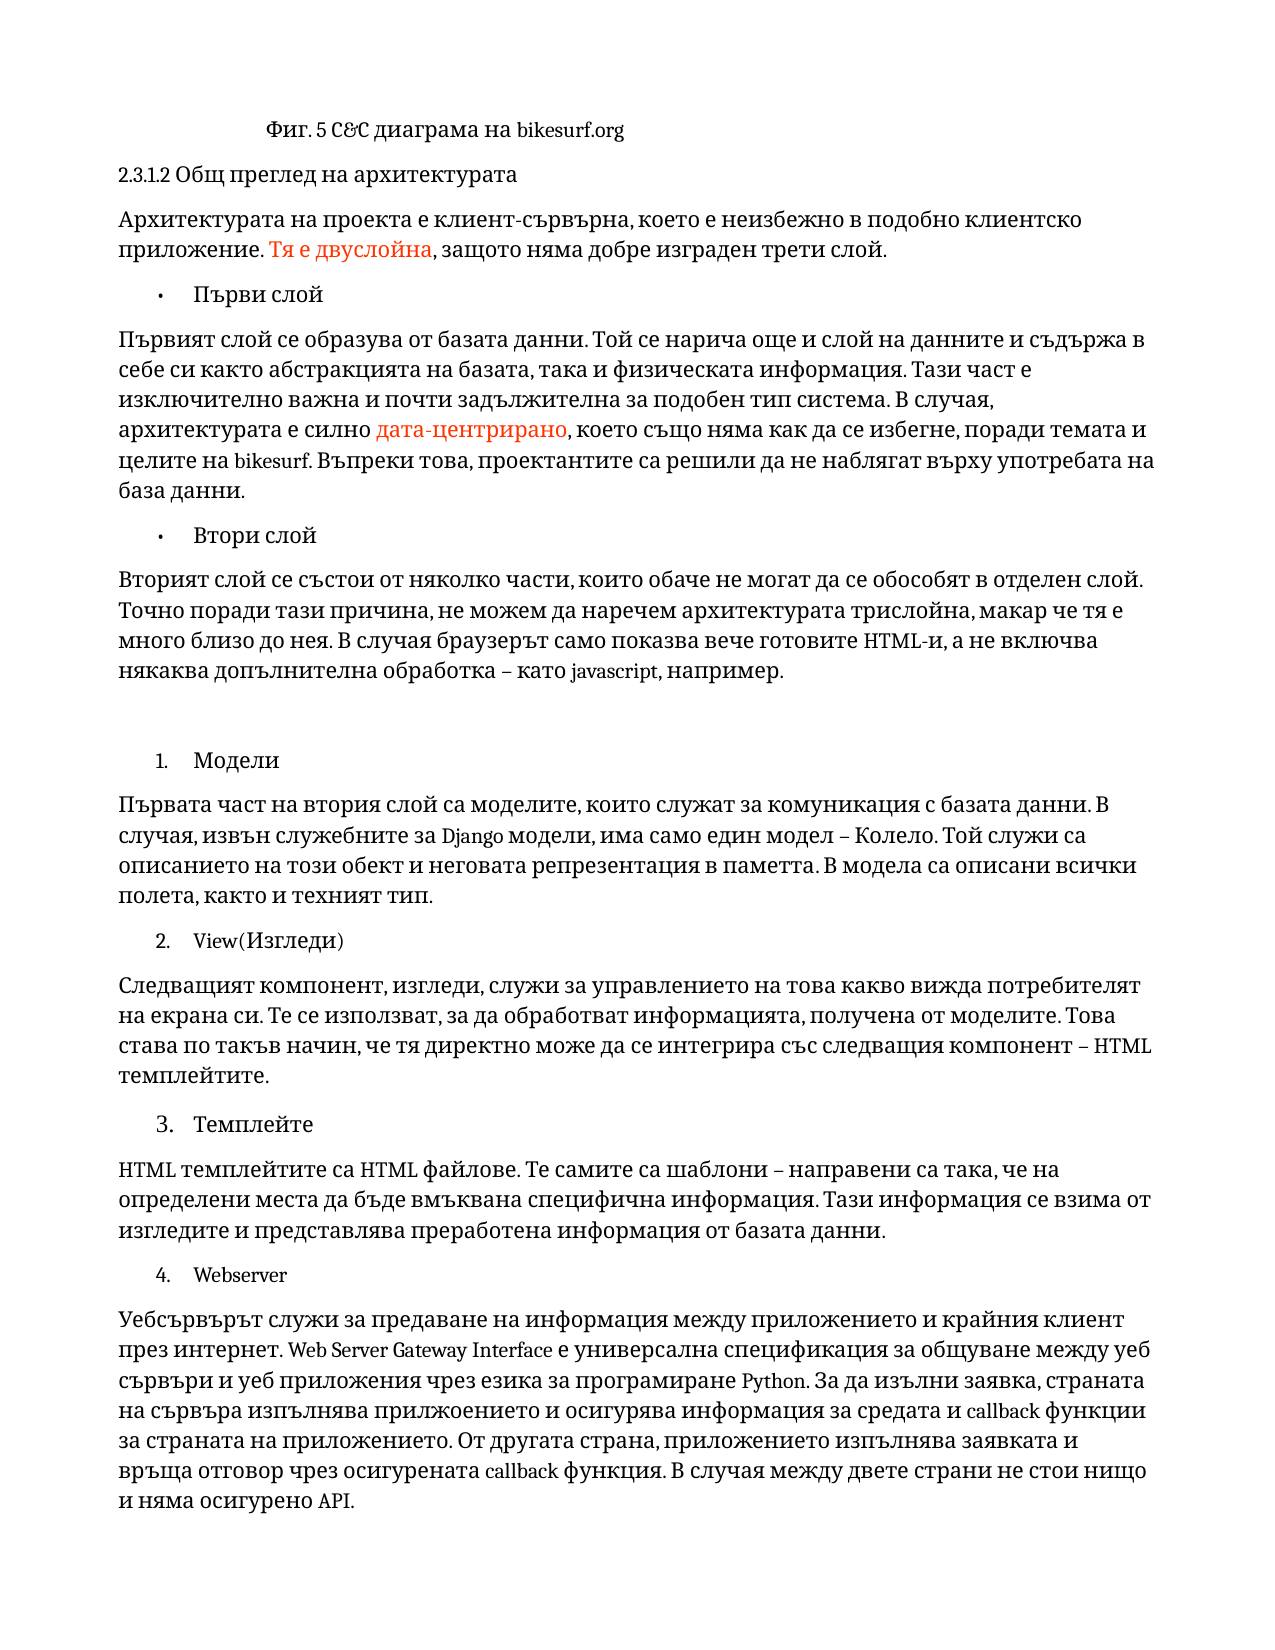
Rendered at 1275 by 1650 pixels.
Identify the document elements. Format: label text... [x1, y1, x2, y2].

list Модели [156, 748, 1157, 773]
text Архитектурата на проекта е клиент-сървърна, което е неизбежно в подобно клиентско приложение. Тя е двуслойна, защото няма добре изграден трети слой. [118, 208, 1157, 263]
list View(Изгледи) [156, 928, 1157, 954]
text Първият слой се образува от базата данни. Той се нарича още и слой на данните и съдържа в себе си както абстракцията на базата, така и физическата информация. Тази част е изключително важна и почти задължителна за подобен тип система. В случая, архитектурата е силно дата-центрирано, което също няма как да се избегне, поради темата и целите на bikesurf. Въпреки това, проектантите са решили да не наблягат върху употребата на база данни. [118, 327, 1157, 504]
text HTML темплейтите са HTML файлове. Те самите са шаблони – направени са така, че на определени места да бъде вмъквана специфична информация. Тази информация се взима от изгледите и представлява преработена информация от базата данни. [118, 1158, 1157, 1243]
text Уебсървърът служи за предаване на информация между приложението и крайния клиент през интернет. Web Server Gateway Interface е универсална спецификация за общуване между уеб сървъри и уеб приложения чрез езика за програмиране Python. За да изълни заявка, страната на сървъра изпълнява прилжоението и осигурява информация за средата и callback функции за страната на приложението. От другата страна, приложението изпълнява заявката и връща отговор чрез осигурената callback функция. В случая между двете страни не стои нищо и няма осигурено API. [118, 1308, 1157, 1514]
text Фиг. 5 C&C диаграма на bikesurf.org [118, 118, 1157, 143]
list Втори слой [156, 523, 1157, 548]
text Първата част на втория слой са моделите, които служат за комуникация с базата данни. В случая, извън служебните за Django модели, има само един модел – Колело. Той служи са описанието на този обект и неговата репрезентация в паметта. В модела са описани всички полета, както и техният тип. [118, 793, 1157, 909]
list Темплейте [156, 1109, 1157, 1138]
list Webserver [156, 1263, 1157, 1288]
text 2.3.1.2 Общ преглед на архитектурата [118, 163, 1157, 188]
text Следващият компонент, изгледи, служи за управлението на това какво вижда потребителят на екрана си. Те се използват, за да обработват информацията, получена от моделите. Това става по такъв начин, че тя директно може да се интегрира със следващия компонент – HTML темплейтите. [118, 973, 1157, 1089]
text Вторият слой се състои от няколко части, които обаче не могат да се обособят в отделен слой. Точно поради тази причина, не можем да наречем архитектурата трислойна, макар че тя е много близо до нея. В случая браузерът само показва вече готовите HTML-и, а не включва някаква допълнителна обработка – като javascript, например. [118, 568, 1157, 684]
list Първи слой [156, 283, 1157, 308]
